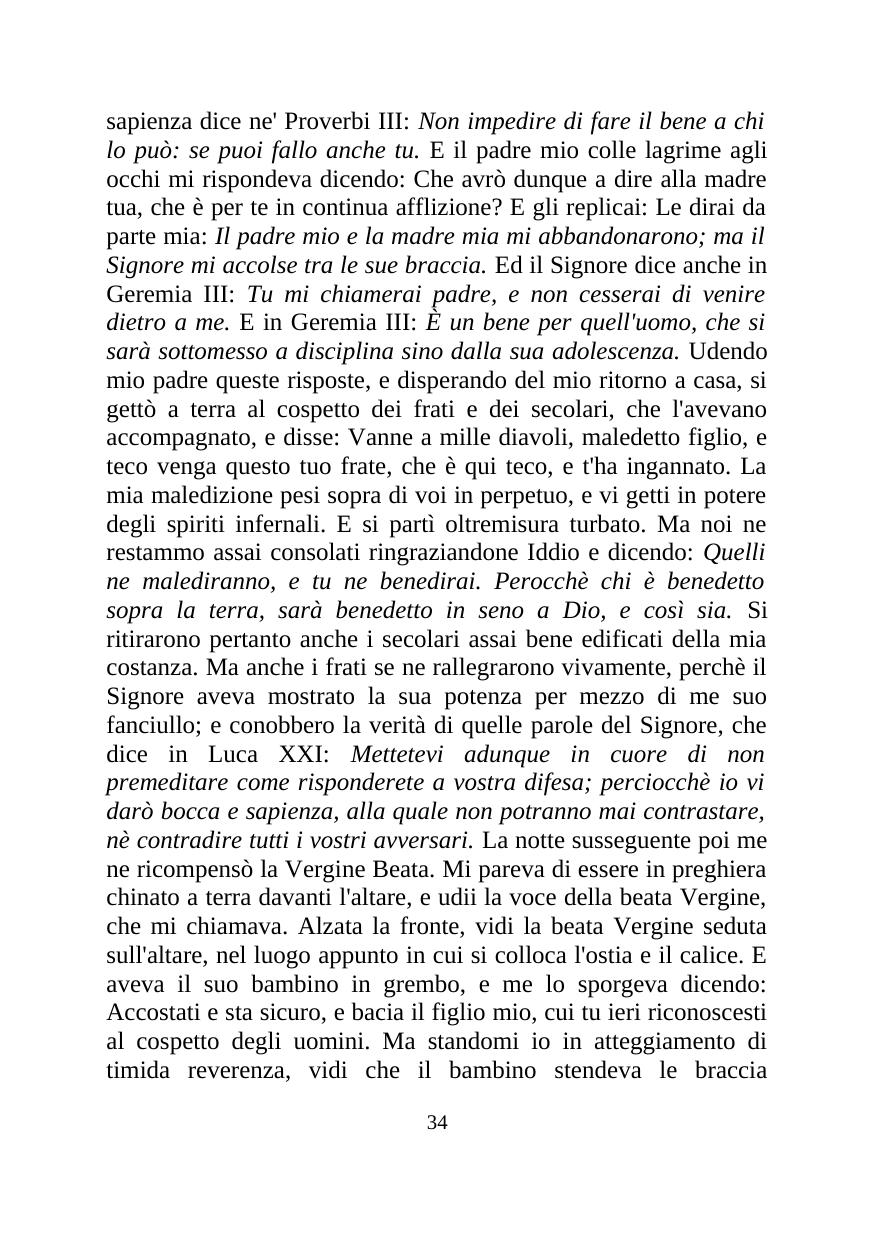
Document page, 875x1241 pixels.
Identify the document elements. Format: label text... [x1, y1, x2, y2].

text sapienza dice ne' Proverbi III: Non impedire di fare il bene a chi lo può: se puoi fallo anche tu. E il padre mio colle lagrime agli occhi mi rispondeva dicendo: Che avrò dunque a dire alla madre tua, che è per te in continua afflizione? E gli replicai: Le dirai da parte mia: Il padre mio e la madre mia mi abbandonarono; ma il Signore mi accolse tra le sue braccia. Ed il Signore dice anche in Geremia III: Tu mi chiamerai padre, e non cesserai di venire dietro a me. E in Geremia III: È un bene per quell'uomo, che si sarà sottomesso a disciplina sino dalla sua adolescenza. Udendo mio padre queste risposte, e disperando del mio ritorno a casa, si gettò a terra al cospetto dei frati e dei secolari, che l'avevano accompagnato, e disse: Vanne a mille diavoli, maledetto figlio, e teco venga questo tuo frate, che è qui teco, e t'ha ingannato. La mia maledizione pesi sopra di voi in perpetuo, e vi getti in potere degli spiriti infernali. E si partì oltremisura turbato. Ma noi ne restammo assai consolati ringraziandone Iddio e dicendo: Quelli ne malediranno, e tu ne benedirai. Perocchè chi è benedetto sopra la terra, sarà benedetto in seno a Dio, e così sia. Si ritirarono pertanto anche i secolari assai bene edificati della mia costanza. Ma anche i frati se ne rallegrarono vivamente, perchè il Signore aveva mostrato la sua potenza per mezzo di me suo fanciullo; e conobbero la verità di quelle parole del Signore, che dice in Luca XXI: Mettetevi adunque in cuore di non premeditare come risponderete a vostra difesa; perciocchè io vi darò bocca e sapienza, alla quale non potranno mai contrastare, nè contradire tutti i vostri avversari. La notte susseguente poi me ne ricompensò la Vergine Beata. Mi pareva di essere in preghiera chinato a terra davanti l'altare, e udii la voce della beata Vergine, che mi chiamava. Alzata la fronte, vidi la beata Vergine seduta sull'altare, nel luogo appunto in cui si colloca l'ostia e il calice. E aveva il suo bambino in grembo, e me lo sporgeva dicendo: Accostati e sta sicuro, e bacia il figlio mio, cui tu ieri riconoscesti al cospetto degli uomini. Ma standomi io in atteggiamento di timida reverenza, vidi che il bambino stendeva le braccia [106, 106, 768, 1084]
